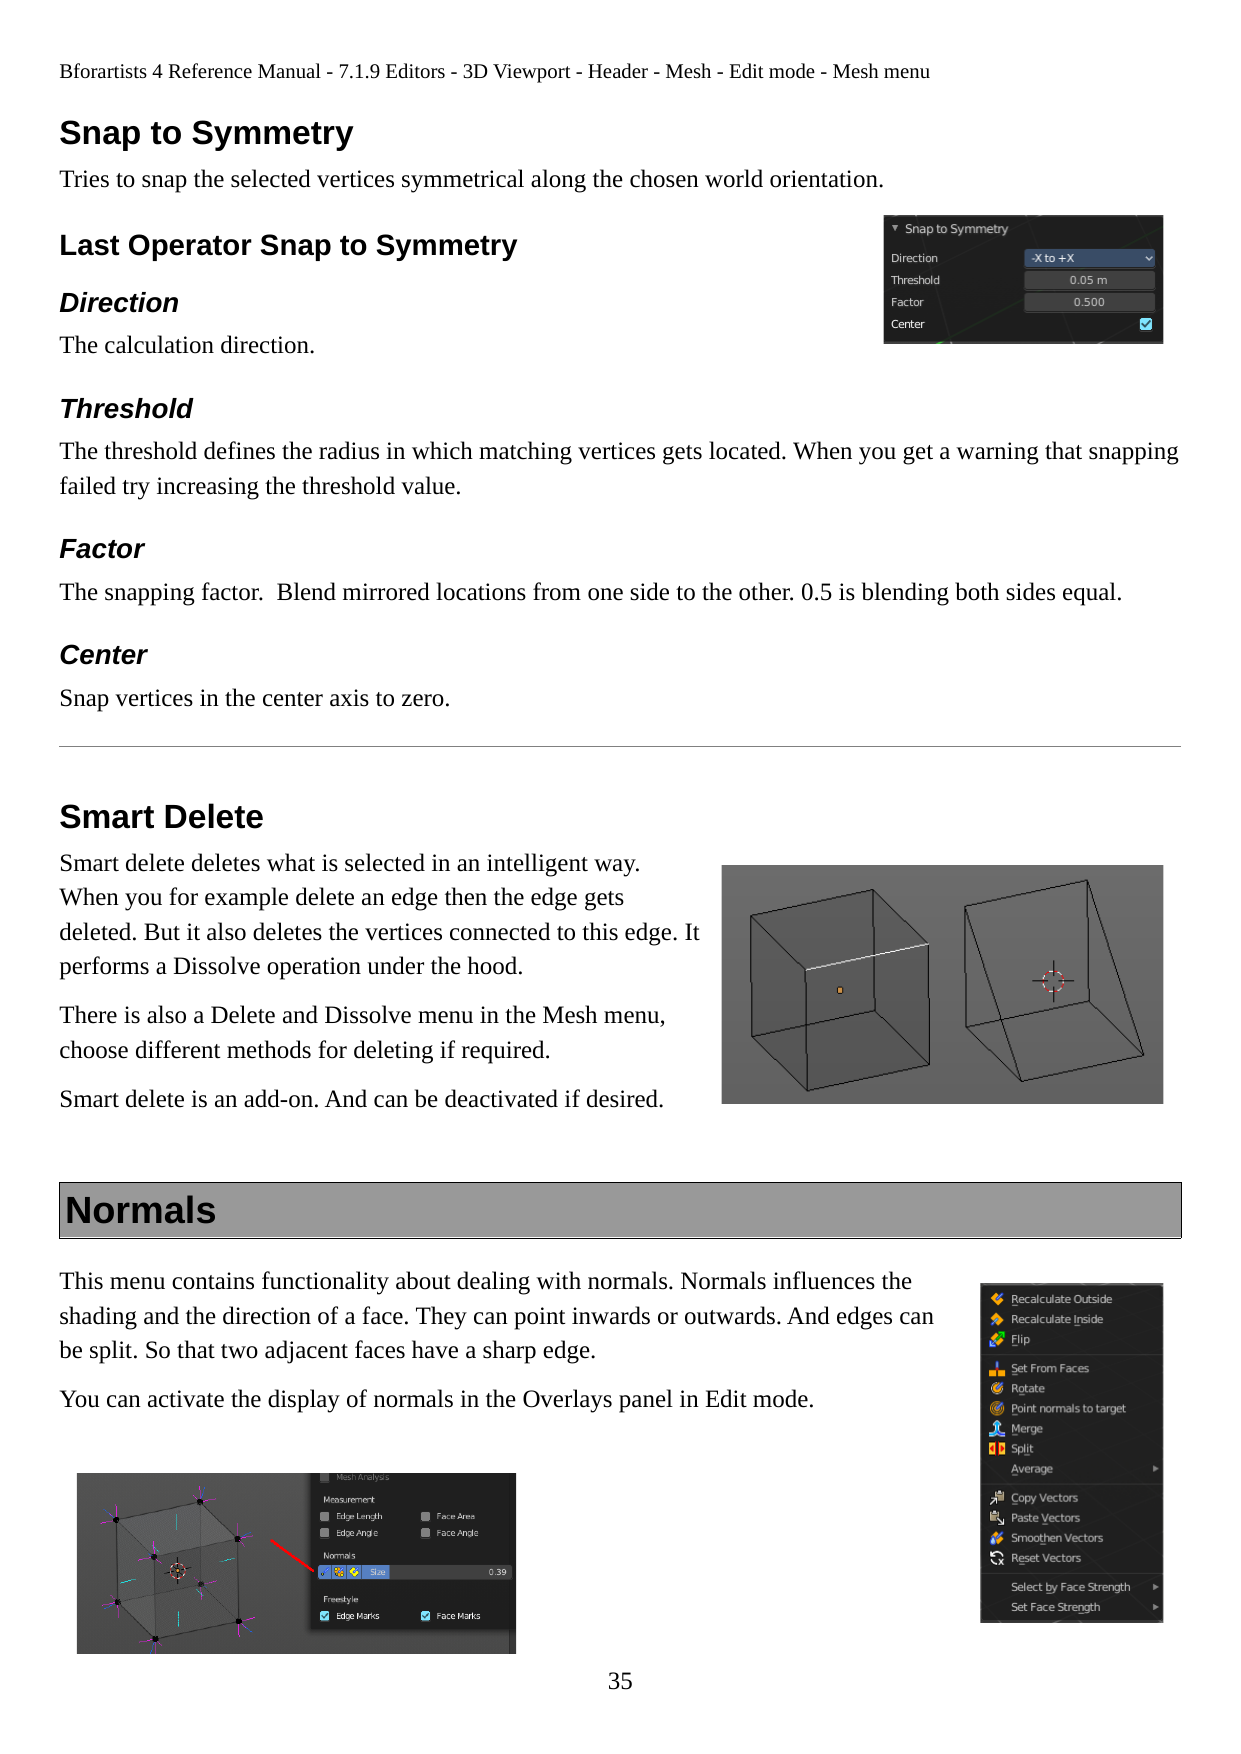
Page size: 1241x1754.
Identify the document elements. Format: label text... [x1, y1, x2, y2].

subtitle Direction [59, 286, 883, 318]
text Smart delete deletes what is selected in an intelligent way. When you for example delete an edge then the edge gets deleted. But it also deletes the vertices connected to this edge. It performs a Dissolve operation under the hood. [59, 848, 1181, 980]
picture [980, 1283, 1164, 1623]
subtitle [1164, 286, 1181, 318]
text The snapping factor. Blend mirrored locations from one side to the other. 0.5 is blending both sides equal. [59, 577, 1181, 606]
text Smart delete is an add-on. And can be deactivated if desired. [59, 1084, 1181, 1113]
picture [721, 865, 1164, 1104]
table_header Normals [60, 1183, 1181, 1237]
text There is also a Delete and Dissolve menu in the Mesh menu, choose different methods for deleting if required. [59, 1001, 721, 1064]
subtitle Center [59, 638, 1181, 670]
picture [76, 1473, 517, 1654]
text Snap vertices in the center axis to zero. [59, 683, 1181, 712]
picture [883, 215, 1164, 344]
text This menu contains functionality about dealing with normals. Normals influences the shading and the direction of a face. They can point inwards or outwards. And edges can be split. So that two adjacent faces have a sharp edge. [59, 1266, 1181, 1364]
subtitle Factor [59, 532, 1181, 564]
subtitle Smart Delete [59, 797, 1181, 836]
subtitle Snap to Symmetry [59, 113, 1181, 151]
text The threshold defines the radius in which matching vertices gets located. When you get a warning that snapping failed try increasing the threshold value. [59, 436, 1181, 500]
text Tries to snap the selected vertices symmetrical along the chosen world orientation. [59, 164, 1181, 192]
text The calculation direction. [59, 331, 1181, 359]
subtitle Threshold [59, 392, 1181, 424]
subtitle Last Operator Snap to Symmetry [59, 227, 883, 261]
text You can activate the display of normals in the Overlays panel in Edit mode. [59, 1384, 980, 1413]
